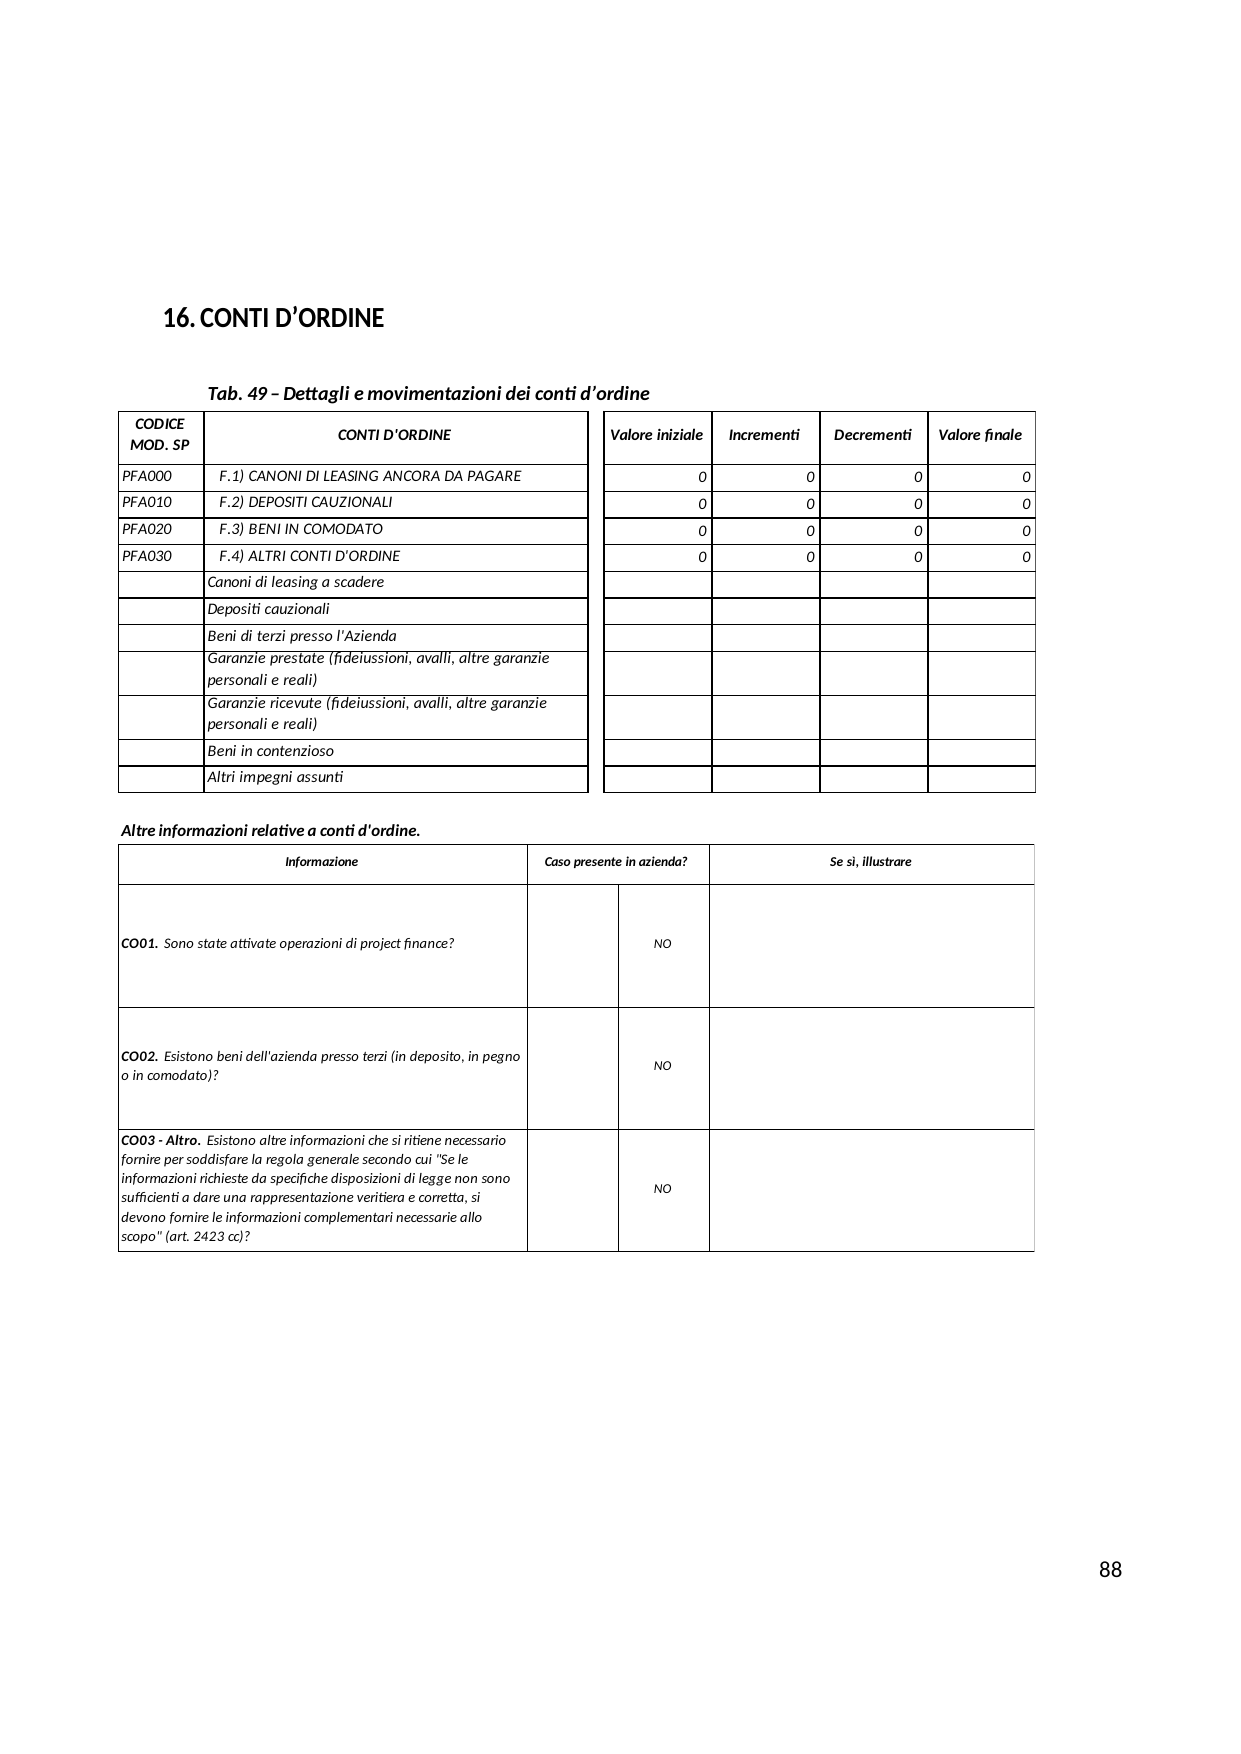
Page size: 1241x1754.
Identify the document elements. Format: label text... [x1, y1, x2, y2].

list CONTI D’ORDINE [162, 304, 1122, 333]
